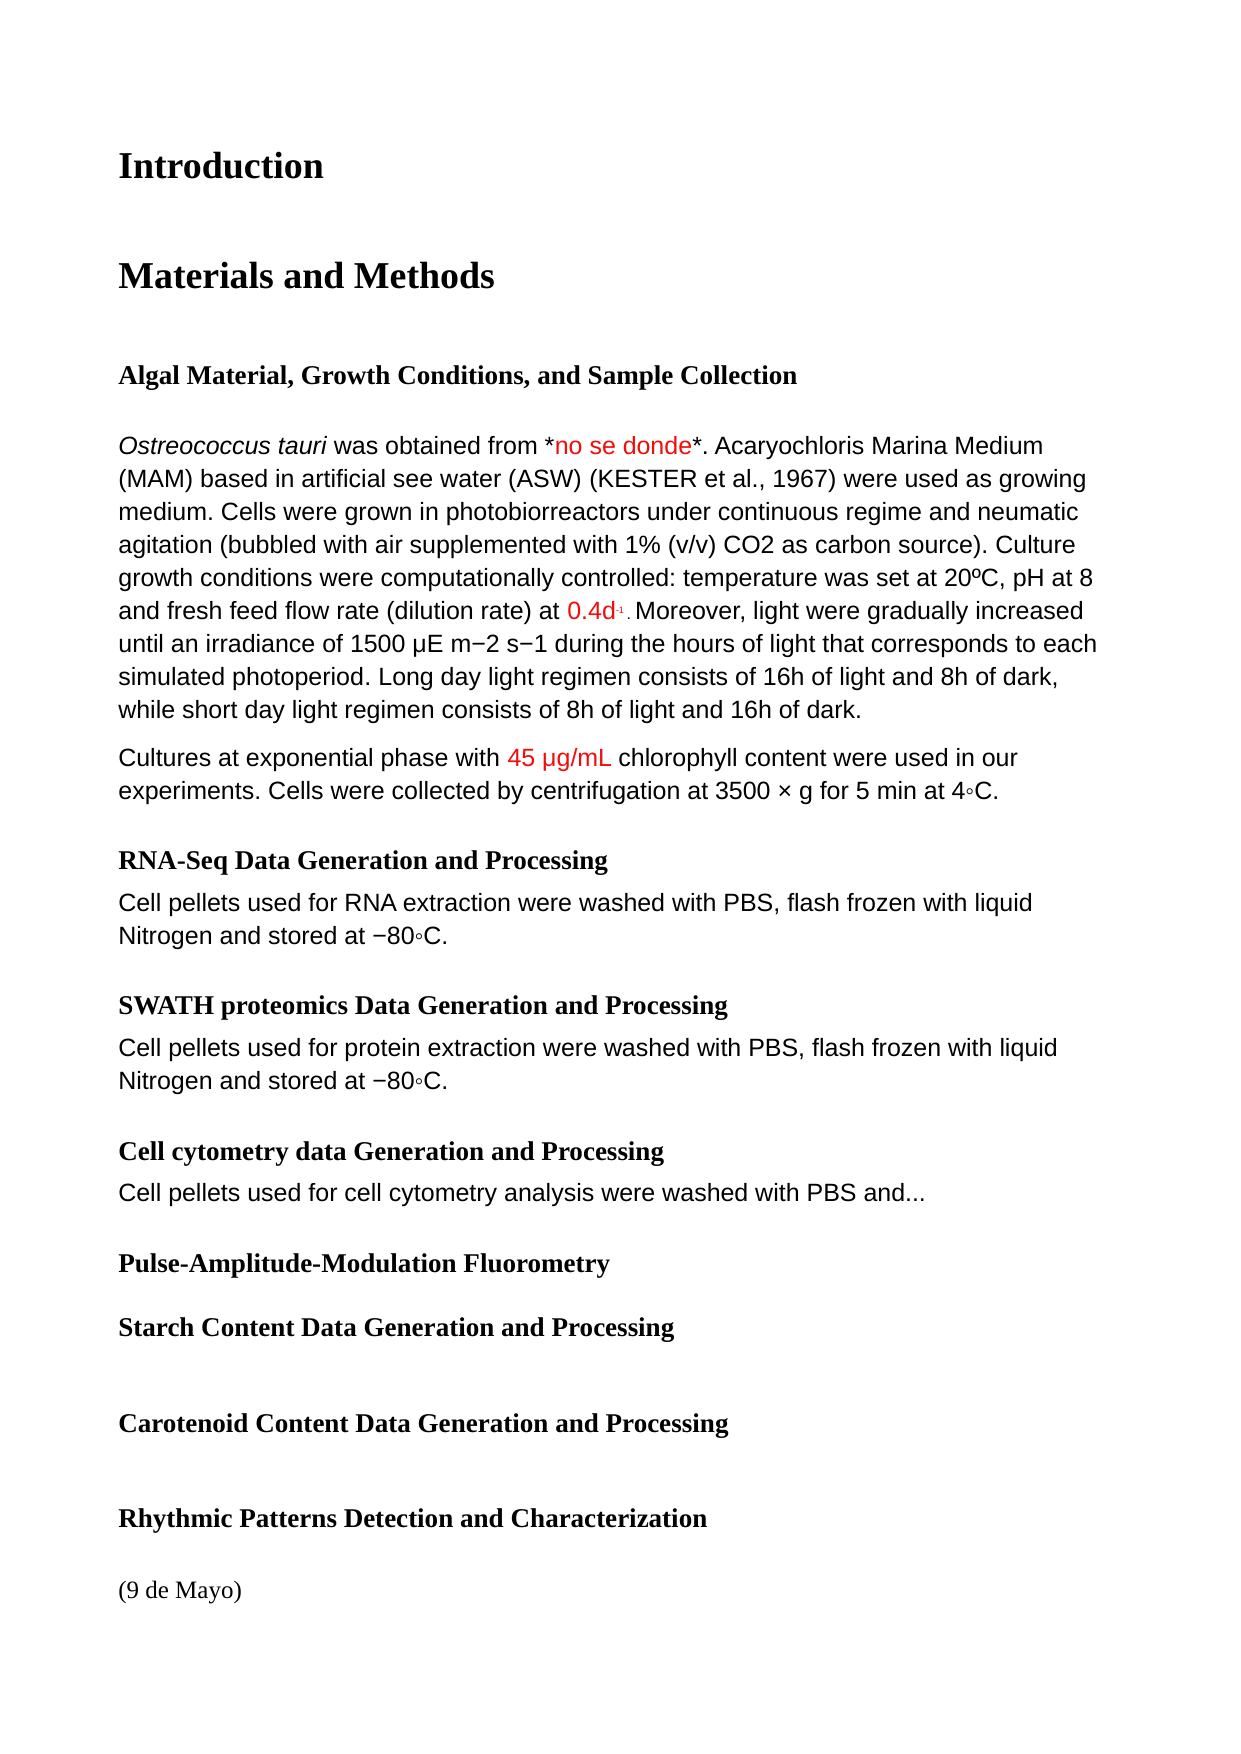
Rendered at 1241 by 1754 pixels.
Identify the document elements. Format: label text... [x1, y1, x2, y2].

text Ostreococcus tauri was obtained from *no se donde*. Acaryochloris Marina Medium (MAM) based in artificial see water (ASW) (KESTER et al., 1967)⁠ were used as growing medium. Cells were grown in photobiorreactors under continuous regime and neumatic agitation (bubbled with air supplemented with 1% (v/v) CO2 as carbon source). Culture growth conditions were computationally controlled: temperature was set at 20ºC, pH at 8 and fresh feed flow rate (dilution rate) at 0.4d-1 . Moreover, light were gradually increased until an irradiance of 1500 μE m−2 s−1 during the hours of light that corresponds to each simulated photoperiod. Long day light regimen consists of 16h of light and 8h of dark, while short day light regimen consists of 8h of light and 16h of dark. [118, 431, 1122, 724]
text Rhythmic Patterns Detection and Characterization [118, 1471, 1122, 1533]
subtitle Introduction [118, 143, 1122, 187]
text Starch Content Data Generation and Processing [118, 1311, 1122, 1342]
text Cell pellets used for RNA extraction were washed with PBS, flash frozen with liquid Nitrogen and stored at −80◦C. [118, 888, 1122, 950]
text Cell pellets used for cell cytometry analysis were washed with PBS and... [118, 1178, 1122, 1207]
text (9 de Mayo) [118, 1575, 1122, 1603]
text Cell cytometry data Generation and Processing [118, 1134, 1122, 1166]
text RNA-Seq Data Generation and Processing [118, 844, 1122, 876]
text Pulse-Amplitude-Modulation Fluorometry [118, 1247, 1122, 1278]
text Carotenoid Content Data Generation and Processing [118, 1376, 1122, 1438]
text SWATH proteomics Data Generation and Processing [118, 989, 1122, 1021]
text Cultures at exponential phase with 45 μg/mL chlorophyll content were used in our experiments. Cells were collected by centrifugation at 3500 × g for 5 min at 4◦C. [118, 743, 1122, 805]
subtitle Materials and Methods [118, 253, 1122, 297]
text Cell pellets used for protein extraction were washed with PBS, flash frozen with liquid Nitrogen and stored at −80◦C. [118, 1033, 1122, 1095]
subtitle Algal Material, Growth Conditions, and Sample Collection [118, 359, 1122, 390]
